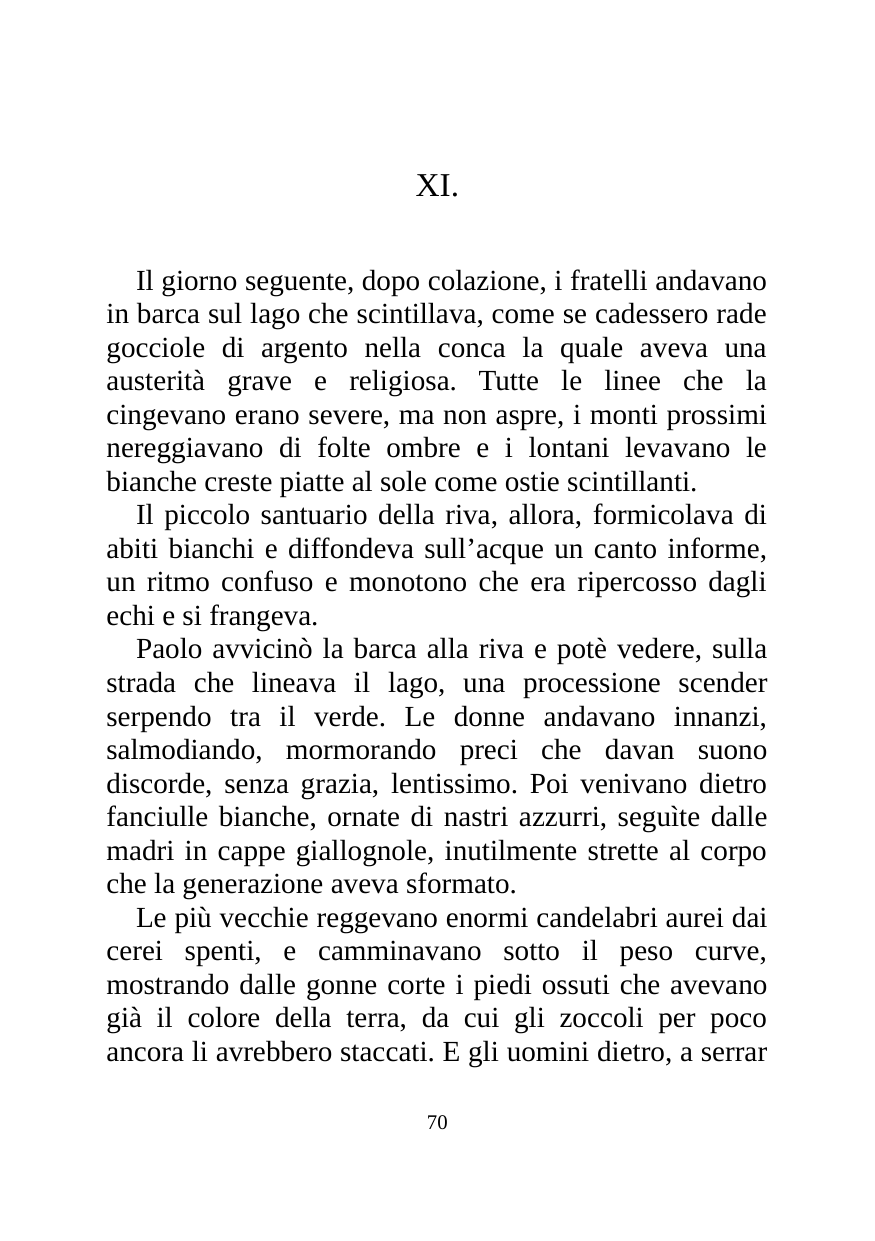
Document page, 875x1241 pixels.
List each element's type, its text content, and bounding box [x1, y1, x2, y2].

text Le più vecchie reggevano enormi candelabri aurei dai cerei spenti, e camminavano sotto il peso curve, mostrando dalle gonne corte i piedi ossuti che avevano già il colore della terra, da cui gli zoccoli per poco ancora li avrebbero staccati. E gli uomini dietro, a serrar [106, 900, 768, 1068]
text Paolo avvicinò la barca alla riva e potè vedere, sulla strada che lineava il lago, una processione scender serpendo tra il verde. Le donne andavano innanzi, salmodiando, mormorando preci che davan suono discorde, senza grazia, lentissimo. Poi venivano dietro fanciulle bianche, ornate di nastri azzurri, seguìte dalle madri in cappe giallognole, inutilmente strette al corpo che la generazione aveva sformato. [106, 632, 768, 900]
text Il giorno seguente, dopo colazione, i fratelli andavano in barca sul lago che scintillava, come se cadessero rade gocciole di argento nella conca la quale aveva una austerità grave e religiosa. Tutte le linee che la cingevano erano severe, ma non aspre, i monti prossimi nereggiavano di folte ombre e i lontani levavano le bianche creste piatte al sole come ostie scintillanti. [106, 263, 768, 497]
subtitle XI. [106, 165, 768, 204]
text Il piccolo santuario della riva, allora, formicolava di abiti bianchi e diffondeva sull’acque un canto informe, un ritmo confuso e monotono che era ripercosso dagli echi e si frangeva. [106, 497, 768, 632]
